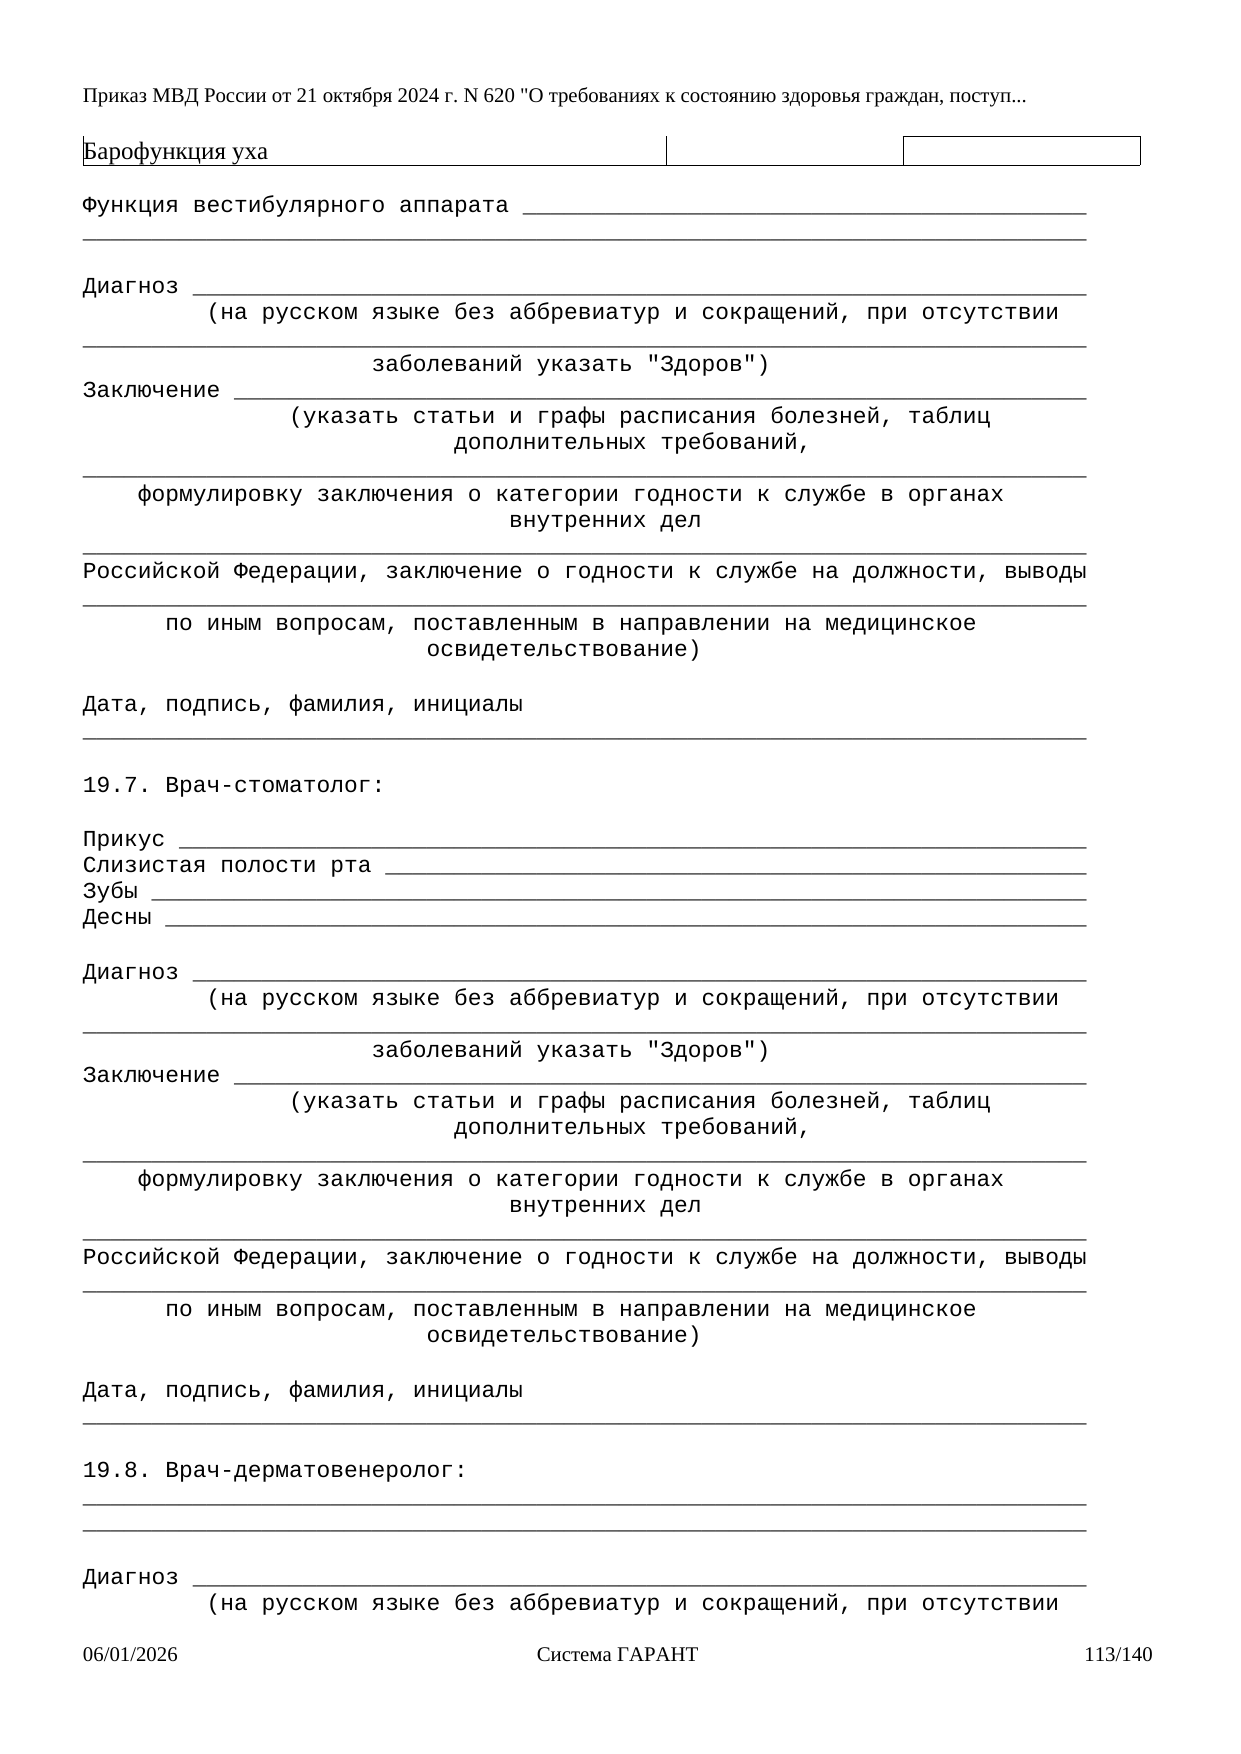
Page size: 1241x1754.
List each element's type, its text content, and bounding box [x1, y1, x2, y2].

text Дата, подпись, фамилия, инициалы [83, 1378, 1157, 1404]
text (на русском языке без аббревиатур и сокращений, при отсутствии [83, 1591, 1157, 1617]
text _________________________________________________________________________ [83, 1012, 1157, 1038]
text Зубы ____________________________________________________________________ [83, 879, 1157, 905]
text _________________________________________________________________________ [83, 1484, 1157, 1510]
text _________________________________________________________________________ [83, 1510, 1157, 1536]
text дополнительных требований, [83, 430, 1157, 456]
text освидетельствование) [83, 638, 1157, 663]
text Слизистая полости рта ___________________________________________________ [83, 853, 1157, 879]
text (на русском языке без аббревиатур и сокращений, при отсутствии [83, 300, 1157, 326]
text (указать статьи и графы расписания болезней, таблиц [83, 404, 1157, 430]
text Функция вестибулярного аппарата _________________________________________ [83, 194, 1157, 220]
text _________________________________________________________________________ [83, 326, 1157, 352]
text _________________________________________________________________________ [83, 534, 1157, 560]
text заболеваний указать "Здоров") [83, 352, 1157, 378]
text (на русском языке без аббревиатур и сокращений, при отсутствии [83, 986, 1157, 1012]
text Заключение ______________________________________________________________ [83, 378, 1157, 404]
text _________________________________________________________________________ [83, 718, 1157, 744]
text по иным вопросам, поставленным в направлении на медицинское [83, 612, 1157, 638]
text (указать статьи и графы расписания болезней, таблиц [83, 1090, 1157, 1116]
text 19.8. Врач-дерматовенеролог: [83, 1458, 1157, 1484]
text Дата, подпись, фамилия, инициалы [83, 692, 1157, 718]
text _________________________________________________________________________ [83, 456, 1157, 482]
table_cell [904, 137, 1140, 165]
text _________________________________________________________________________ [83, 1271, 1157, 1297]
text Российской Федерации, заключение о годности к службе на должности, выводы [83, 560, 1157, 586]
table_cell [667, 136, 903, 165]
text 19.7. Врач-стоматолог: [83, 773, 1157, 799]
text внутренних дел [83, 1193, 1157, 1219]
text _________________________________________________________________________ [83, 1404, 1157, 1430]
text _________________________________________________________________________ [83, 1219, 1157, 1245]
text Диагноз _________________________________________________________________ [83, 960, 1157, 986]
text формулировку заключения о категории годности к службе в органах [83, 482, 1157, 508]
text _________________________________________________________________________ [83, 1142, 1157, 1168]
text Диагноз _________________________________________________________________ [83, 274, 1157, 300]
text _________________________________________________________________________ [83, 586, 1157, 612]
text заболеваний указать "Здоров") [83, 1038, 1157, 1064]
text внутренних дел [83, 508, 1157, 534]
text Российской Федерации, заключение о годности к службе на должности, выводы [83, 1245, 1157, 1271]
text Десны ___________________________________________________________________ [83, 905, 1157, 931]
text Диагноз _________________________________________________________________ [83, 1565, 1157, 1591]
text по иным вопросам, поставленным в направлении на медицинское [83, 1297, 1157, 1323]
text Заключение ______________________________________________________________ [83, 1064, 1157, 1090]
text Прикус __________________________________________________________________ [83, 828, 1157, 853]
text _________________________________________________________________________ [83, 220, 1157, 246]
text дополнительных требований, [83, 1116, 1157, 1142]
text освидетельствование) [83, 1323, 1157, 1349]
text формулировку заключения о категории годности к службе в органах [83, 1168, 1157, 1193]
table_cell Барофункция уха [84, 136, 666, 165]
